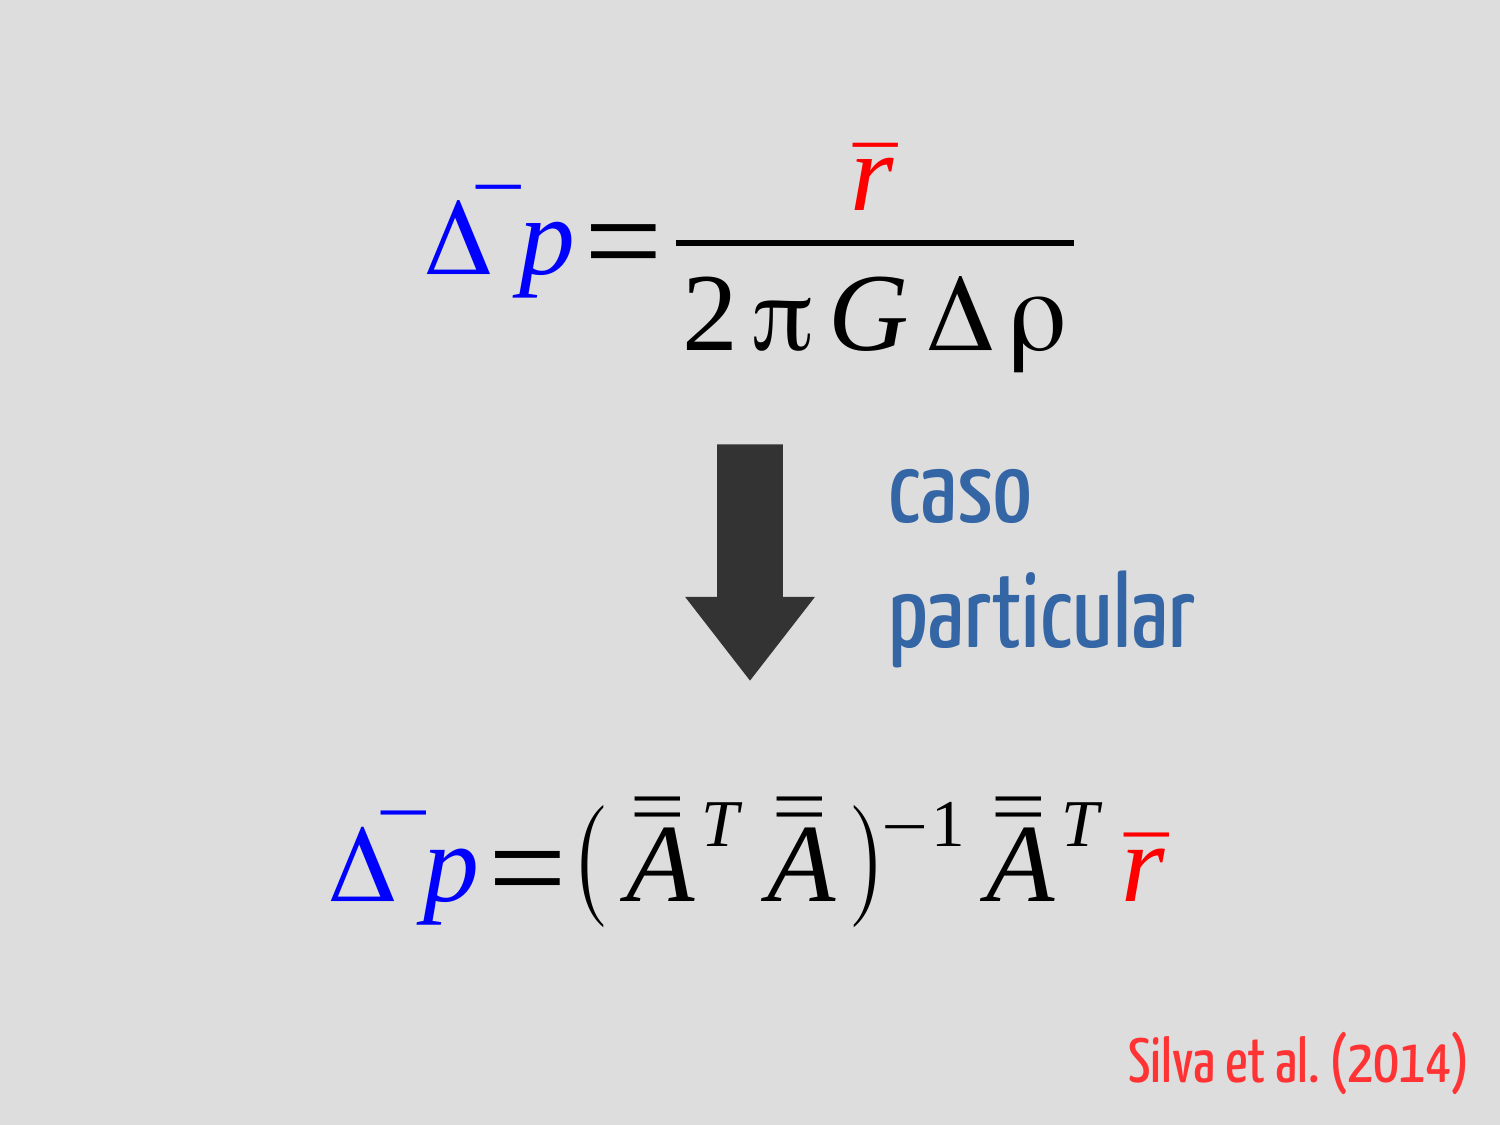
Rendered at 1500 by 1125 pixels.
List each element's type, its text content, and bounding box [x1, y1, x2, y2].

title caso particular [832, 389, 1252, 697]
chart [319, 785, 1181, 934]
chart [414, 111, 1086, 378]
title Silva et al. (2014) [1098, 992, 1500, 1123]
text_box [685, 444, 816, 681]
